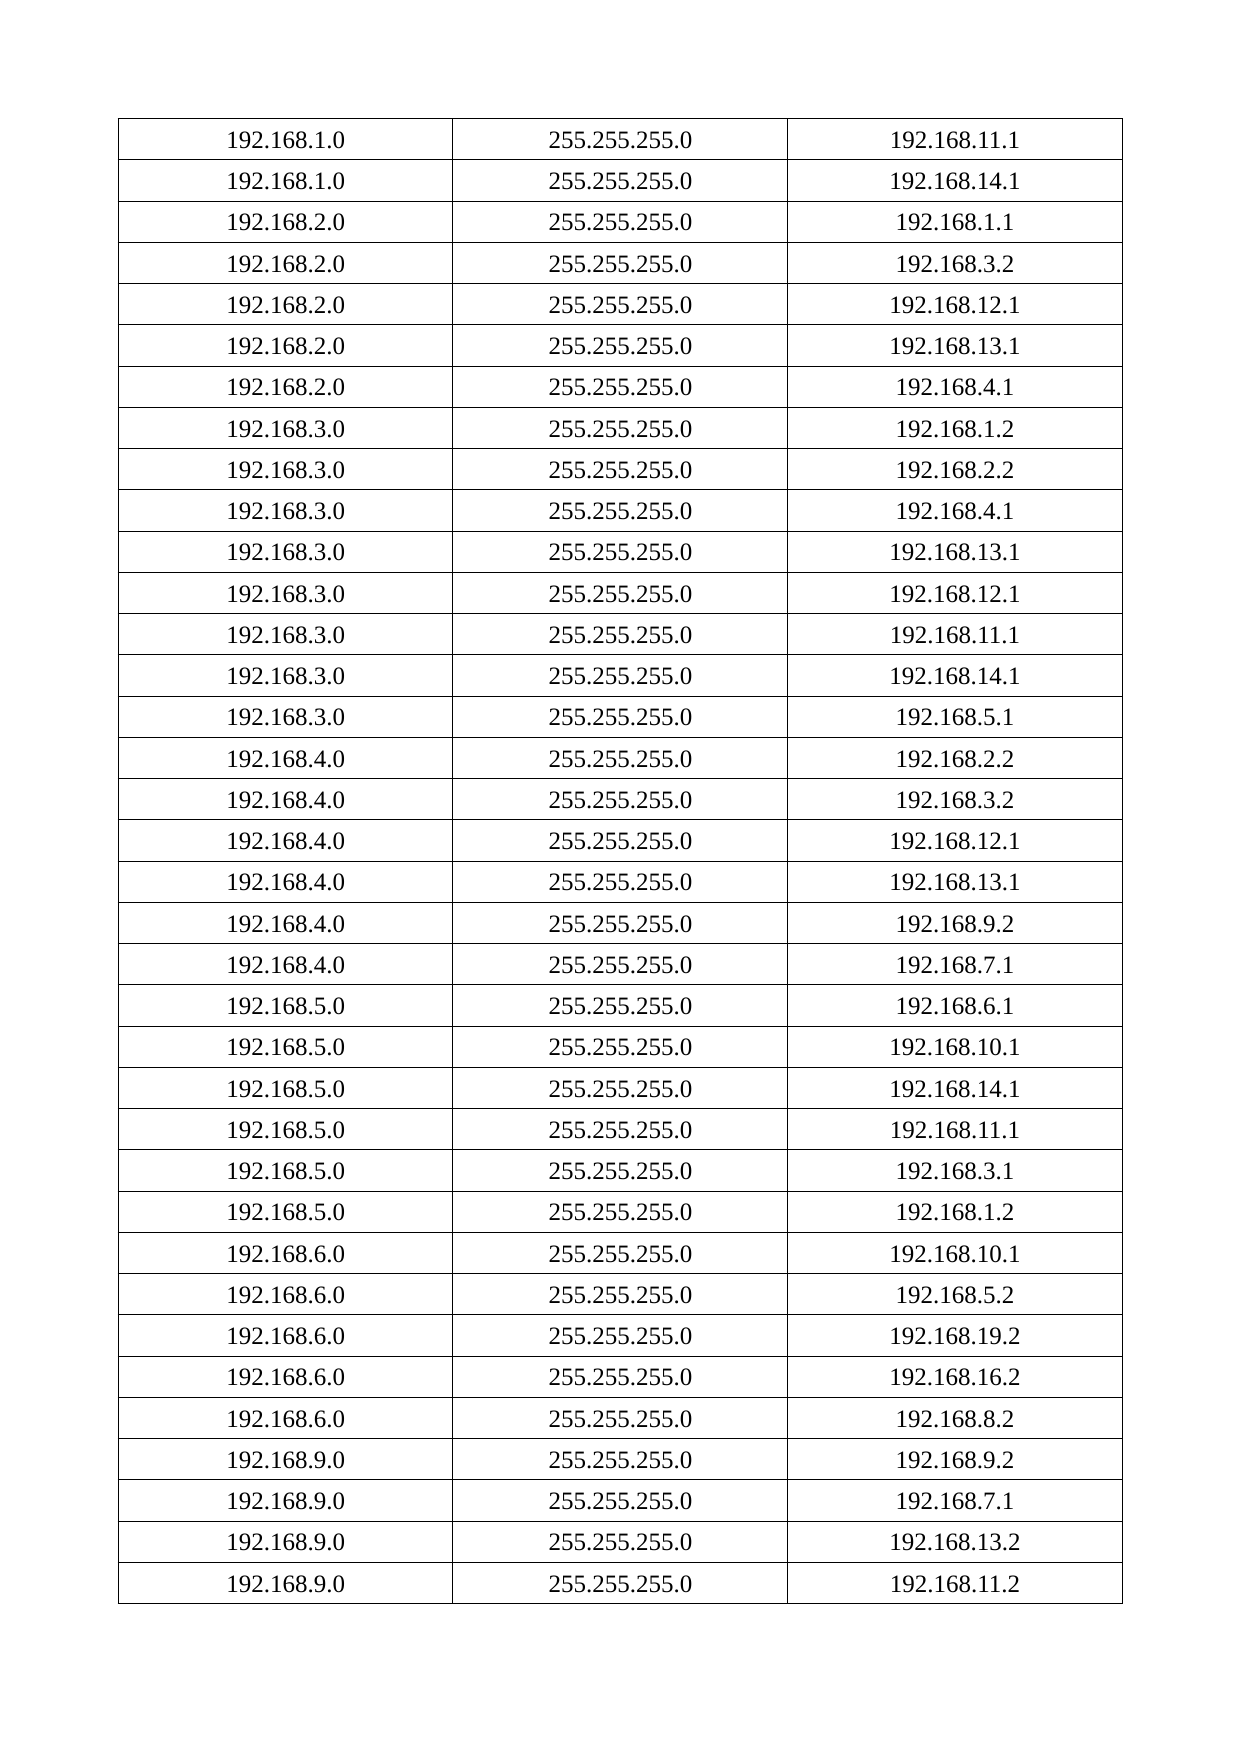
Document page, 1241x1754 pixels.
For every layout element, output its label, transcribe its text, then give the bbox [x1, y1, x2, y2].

table_cell 192.168.3.0 [119, 490, 452, 531]
table_cell 192.168.19.2 [788, 1315, 1122, 1356]
table_cell 255.255.255.0 [453, 1480, 787, 1521]
table_cell 192.168.3.1 [788, 1150, 1122, 1191]
table_cell 192.168.4.0 [119, 820, 452, 861]
table_cell 192.168.7.1 [788, 1480, 1122, 1521]
table_cell 192.168.1.2 [788, 408, 1122, 448]
table_cell 255.255.255.0 [453, 1357, 787, 1397]
table_cell 192.168.5.0 [119, 985, 452, 1026]
table_cell 192.168.2.0 [119, 325, 452, 366]
table_cell 255.255.255.0 [453, 532, 787, 572]
table_cell 192.168.4.0 [119, 779, 452, 819]
table_cell 255.255.255.0 [453, 1274, 787, 1314]
table_cell 192.168.11.1 [788, 1109, 1122, 1149]
table_cell 255.255.255.0 [453, 367, 787, 407]
table_cell 192.168.4.0 [119, 738, 452, 778]
table_cell 255.255.255.0 [453, 1109, 787, 1149]
table_cell 192.168.6.0 [119, 1315, 452, 1356]
table_cell 192.168.2.2 [788, 738, 1122, 778]
table_cell 192.168.1.2 [788, 1192, 1122, 1232]
table_cell 255.255.255.0 [453, 1233, 787, 1273]
table_cell 192.168.1.1 [788, 202, 1122, 242]
table_cell 192.168.4.1 [788, 490, 1122, 531]
table_cell 255.255.255.0 [453, 820, 787, 861]
table_cell 255.255.255.0 [453, 1150, 787, 1191]
table_cell 192.168.10.1 [788, 1027, 1122, 1067]
table_cell 192.168.5.0 [119, 1109, 452, 1149]
table_cell 192.168.9.2 [788, 903, 1122, 943]
table_cell 192.168.9.0 [119, 1439, 452, 1479]
table_cell 192.168.9.0 [119, 1563, 452, 1603]
table_cell 192.168.5.0 [119, 1027, 452, 1067]
table_cell 255.255.255.0 [453, 697, 787, 737]
table_cell 192.168.4.0 [119, 944, 452, 984]
table_cell 192.168.6.0 [119, 1398, 452, 1438]
table_cell 192.168.4.1 [788, 367, 1122, 407]
table_cell 192.168.1.0 [119, 119, 452, 159]
table_cell 192.168.13.1 [788, 325, 1122, 366]
table_cell 255.255.255.0 [453, 119, 787, 159]
table_cell 255.255.255.0 [453, 325, 787, 366]
table_cell 255.255.255.0 [453, 655, 787, 696]
table_cell 192.168.3.2 [788, 243, 1122, 283]
table_cell 255.255.255.0 [453, 985, 787, 1026]
table_cell 255.255.255.0 [453, 1522, 787, 1562]
table_cell 192.168.12.1 [788, 573, 1122, 613]
table_cell 192.168.5.1 [788, 697, 1122, 737]
table_cell 192.168.7.1 [788, 944, 1122, 984]
table_cell 192.168.3.0 [119, 408, 452, 448]
table_cell 192.168.8.2 [788, 1398, 1122, 1438]
table_cell 255.255.255.0 [453, 1192, 787, 1232]
table_cell 192.168.3.0 [119, 532, 452, 572]
table_cell 192.168.11.2 [788, 1563, 1122, 1603]
table_cell 192.168.14.1 [788, 655, 1122, 696]
table_cell 192.168.13.1 [788, 532, 1122, 572]
table_cell 192.168.2.0 [119, 367, 452, 407]
table_cell 192.168.3.0 [119, 614, 452, 654]
table_cell 192.168.11.1 [788, 614, 1122, 654]
table_cell 255.255.255.0 [453, 1068, 787, 1108]
table_cell 192.168.2.0 [119, 243, 452, 283]
table_cell 192.168.14.1 [788, 160, 1122, 201]
table_cell 255.255.255.0 [453, 1563, 787, 1603]
table_cell 192.168.9.0 [119, 1522, 452, 1562]
table_cell 255.255.255.0 [453, 779, 787, 819]
table_cell 192.168.13.2 [788, 1522, 1122, 1562]
table_cell 192.168.5.0 [119, 1068, 452, 1108]
table_cell 192.168.12.1 [788, 820, 1122, 861]
table_cell 192.168.3.2 [788, 779, 1122, 819]
table_cell 255.255.255.0 [453, 1027, 787, 1067]
table_cell 192.168.3.0 [119, 655, 452, 696]
table_cell 192.168.2.0 [119, 202, 452, 242]
table_cell 255.255.255.0 [453, 944, 787, 984]
table_cell 192.168.16.2 [788, 1357, 1122, 1397]
table_cell 192.168.3.0 [119, 449, 452, 489]
table_cell 192.168.9.2 [788, 1439, 1122, 1479]
table_cell 192.168.13.1 [788, 862, 1122, 902]
table_cell 255.255.255.0 [453, 1315, 787, 1356]
table_cell 255.255.255.0 [453, 614, 787, 654]
table_cell 192.168.2.0 [119, 284, 452, 324]
table_cell 255.255.255.0 [453, 160, 787, 201]
table_cell 192.168.5.0 [119, 1192, 452, 1232]
table_cell 192.168.3.0 [119, 573, 452, 613]
table_cell 255.255.255.0 [453, 903, 787, 943]
table_cell 255.255.255.0 [453, 449, 787, 489]
table_cell 192.168.6.0 [119, 1233, 452, 1273]
table_cell 192.168.3.0 [119, 697, 452, 737]
table_cell 192.168.4.0 [119, 903, 452, 943]
table_cell 255.255.255.0 [453, 738, 787, 778]
table_cell 255.255.255.0 [453, 862, 787, 902]
table_cell 255.255.255.0 [453, 1439, 787, 1479]
table_cell 255.255.255.0 [453, 408, 787, 448]
table_cell 192.168.9.0 [119, 1480, 452, 1521]
table_cell 192.168.5.2 [788, 1274, 1122, 1314]
table_cell 192.168.10.1 [788, 1233, 1122, 1273]
table_cell 192.168.11.1 [788, 119, 1122, 159]
table_cell 192.168.14.1 [788, 1068, 1122, 1108]
table_cell 192.168.2.2 [788, 449, 1122, 489]
table_cell 192.168.1.0 [119, 160, 452, 201]
table_cell 192.168.4.0 [119, 862, 452, 902]
table_cell 192.168.6.0 [119, 1357, 452, 1397]
table_cell 255.255.255.0 [453, 490, 787, 531]
table_cell 255.255.255.0 [453, 284, 787, 324]
table_cell 192.168.5.0 [119, 1150, 452, 1191]
table_cell 255.255.255.0 [453, 1398, 787, 1438]
table_cell 192.168.6.0 [119, 1274, 452, 1314]
table_cell 255.255.255.0 [453, 243, 787, 283]
table_cell 192.168.12.1 [788, 284, 1122, 324]
table_cell 192.168.6.1 [788, 985, 1122, 1026]
table_cell 255.255.255.0 [453, 573, 787, 613]
table_cell 255.255.255.0 [453, 202, 787, 242]
